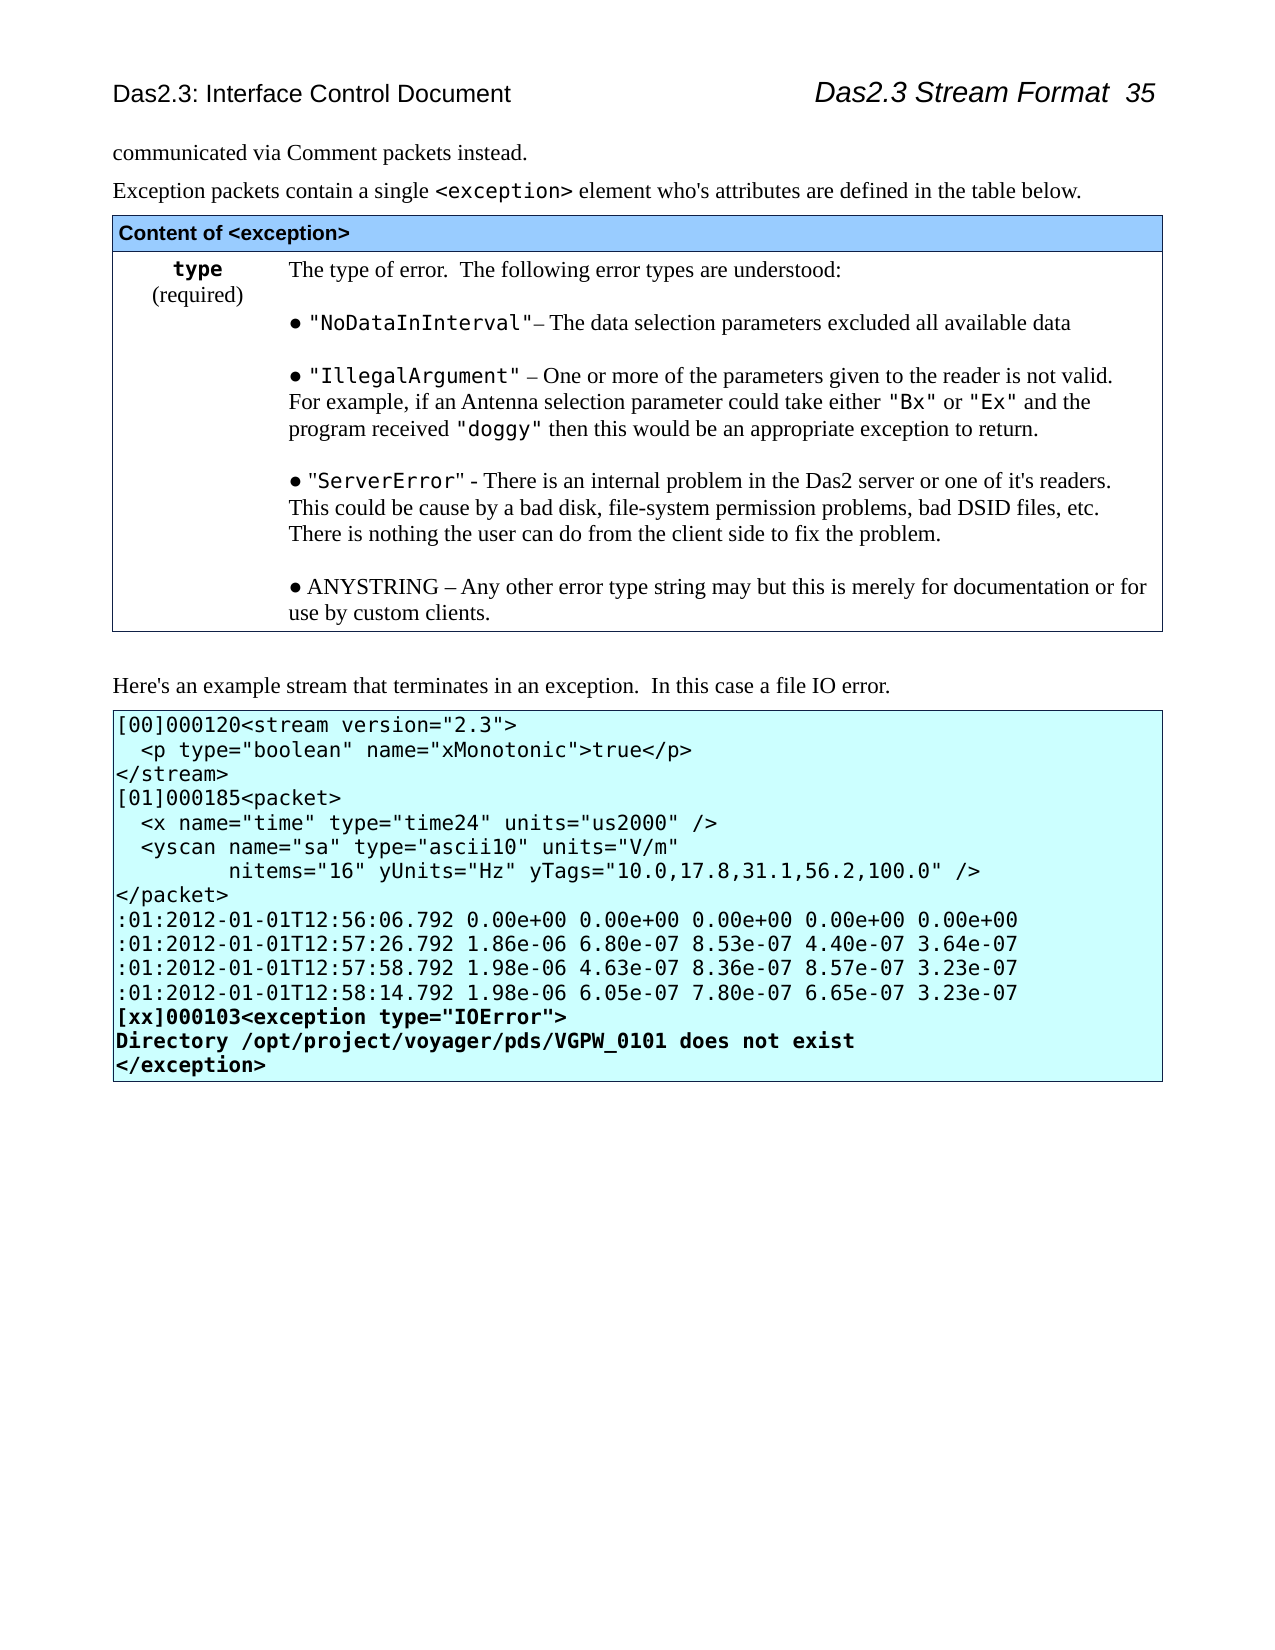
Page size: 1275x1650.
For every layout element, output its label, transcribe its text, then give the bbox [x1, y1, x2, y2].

table_header Content of <exception> [113, 216, 1162, 251]
text [01]000185<packet> [114, 783, 1162, 807]
text [00]000120<stream version="2.3"> [114, 711, 1162, 735]
table_cell type (required) [113, 252, 283, 631]
text communicated via Comment packets instead. [112, 138, 1162, 165]
text :01:2012-01-01T12:56:06.792 0.00e+00 0.00e+00 0.00e+00 0.00e+00 0.00e+00 [114, 904, 1162, 929]
text </exception> [114, 1050, 1162, 1081]
table_cell The type of error. The following error types are understood: ● "NoDataInInterval"– The data selection parameters excluded all available data ● "IllegalArgument" – One or more of the parameters given to the reader is not valid. For example, if an Antenna selection parameter could take either "Bx" or "Ex" and the program received "doggy" then this would be an appropriate exception to return. ● "ServerError" - There is an internal problem in the Das2 server or one of it's readers. This could be cause by a bad disk, file-system permission problems, bad DSID files, etc. There is nothing the user can do from the client side to fix the problem. ● ANYSTRING – Any other error type string may but this is merely for documentation or for use by custom clients. [283, 252, 1162, 631]
text Directory /opt/project/voyager/pds/VGPW_0101 does not exist [114, 1026, 1162, 1050]
text :01:2012-01-01T12:57:26.792 1.86e-06 6.80e-07 8.53e-07 4.40e-07 3.64e-07 [114, 929, 1162, 953]
text </stream> [114, 759, 1162, 783]
text Here's an example stream that terminates in an exception. In this case a file IO error. [112, 672, 1162, 698]
text Exception packets contain a single <exception> element who's attributes are defined in the table below. [112, 177, 1162, 203]
text <yscan name="sa" type="ascii10" units="V/m" [114, 832, 1162, 856]
text </packet> [114, 880, 1162, 904]
text :01:2012-01-01T12:58:14.792 1.98e-06 6.05e-07 7.80e-07 6.65e-07 3.23e-07 [114, 977, 1162, 1002]
text <x name="time" type="time24" units="us2000" /> [114, 807, 1162, 832]
text nitems="16" yUnits="Hz" yTags="10.0,17.8,31.1,56.2,100.0" /> [114, 856, 1162, 880]
text <p type="boolean" name="xMonotonic">true</p> [114, 735, 1162, 759]
text [xx]000103<exception type="IOError"> [114, 1002, 1162, 1026]
text :01:2012-01-01T12:57:58.792 1.98e-06 4.63e-07 8.36e-07 8.57e-07 3.23e-07 [114, 953, 1162, 977]
